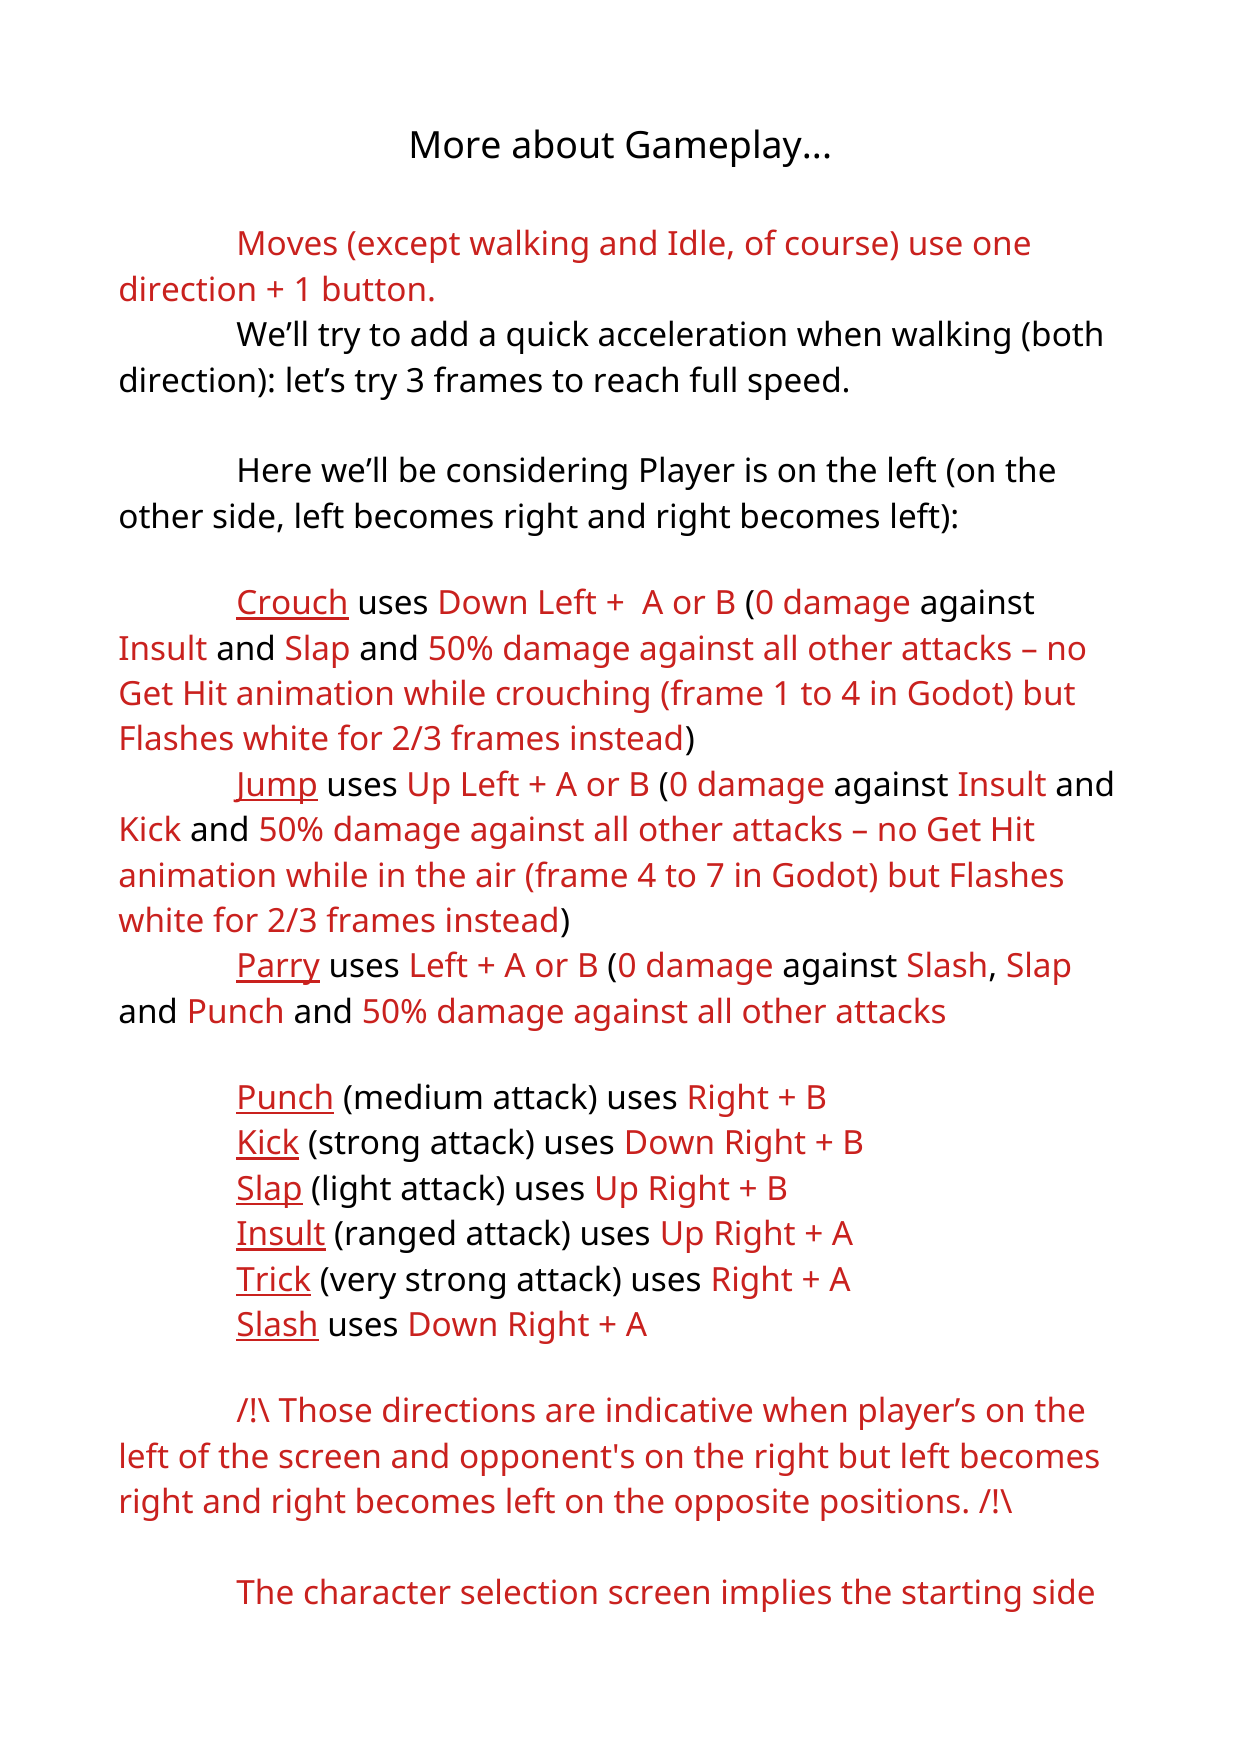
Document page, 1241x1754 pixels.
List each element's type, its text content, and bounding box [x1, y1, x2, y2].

text /!\ Those directions are indicative when player’s on the left of the screen and opponent's on the right but left becomes right and right becomes left on the opposite positions. /!\ [118, 1387, 1122, 1523]
text Slash uses Down Right + A [118, 1301, 1122, 1346]
text Parry uses Left + A or B (0 damage against Slash, Slap and Punch and 50% damage against all other attacks [118, 942, 1122, 1033]
text Trick (very strong attack) uses Right + A [118, 1255, 1122, 1301]
text We’ll try to add a quick acceleration when walking (both direction): let’s try 3 frames to reach full speed. [118, 311, 1122, 402]
text Jump uses Up Left + A or B (0 damage against Insult and Kick and 50% damage against all other attacks – no Get Hit animation while in the air (frame 4 to 7 in Godot) but Flashes white for 2/3 frames instead) [118, 761, 1122, 942]
text Kick (strong attack) uses Down Right + B [118, 1119, 1122, 1164]
text Crouch uses Down Left + A or B (0 damage against Insult and Slap and 50% damage against all other attacks – no Get Hit animation while crouching (frame 1 to 4 in Godot) but Flashes white for 2/3 frames instead) [118, 579, 1122, 761]
text Insult (ranged attack) uses Up Right + A [118, 1210, 1122, 1255]
text More about Gameplay... [118, 118, 1122, 169]
text The character selection screen implies the starting side [118, 1569, 1122, 1614]
text Punch (medium attack) uses Right + B [118, 1074, 1122, 1119]
text Moves (except walking and Idle, of course) use one direction + 1 button. [118, 220, 1122, 311]
text Slap (light attack) uses Up Right + B [118, 1164, 1122, 1210]
text Here we’ll be considering Player is on the left (on the other side, left becomes right and right becomes left): [118, 447, 1122, 538]
